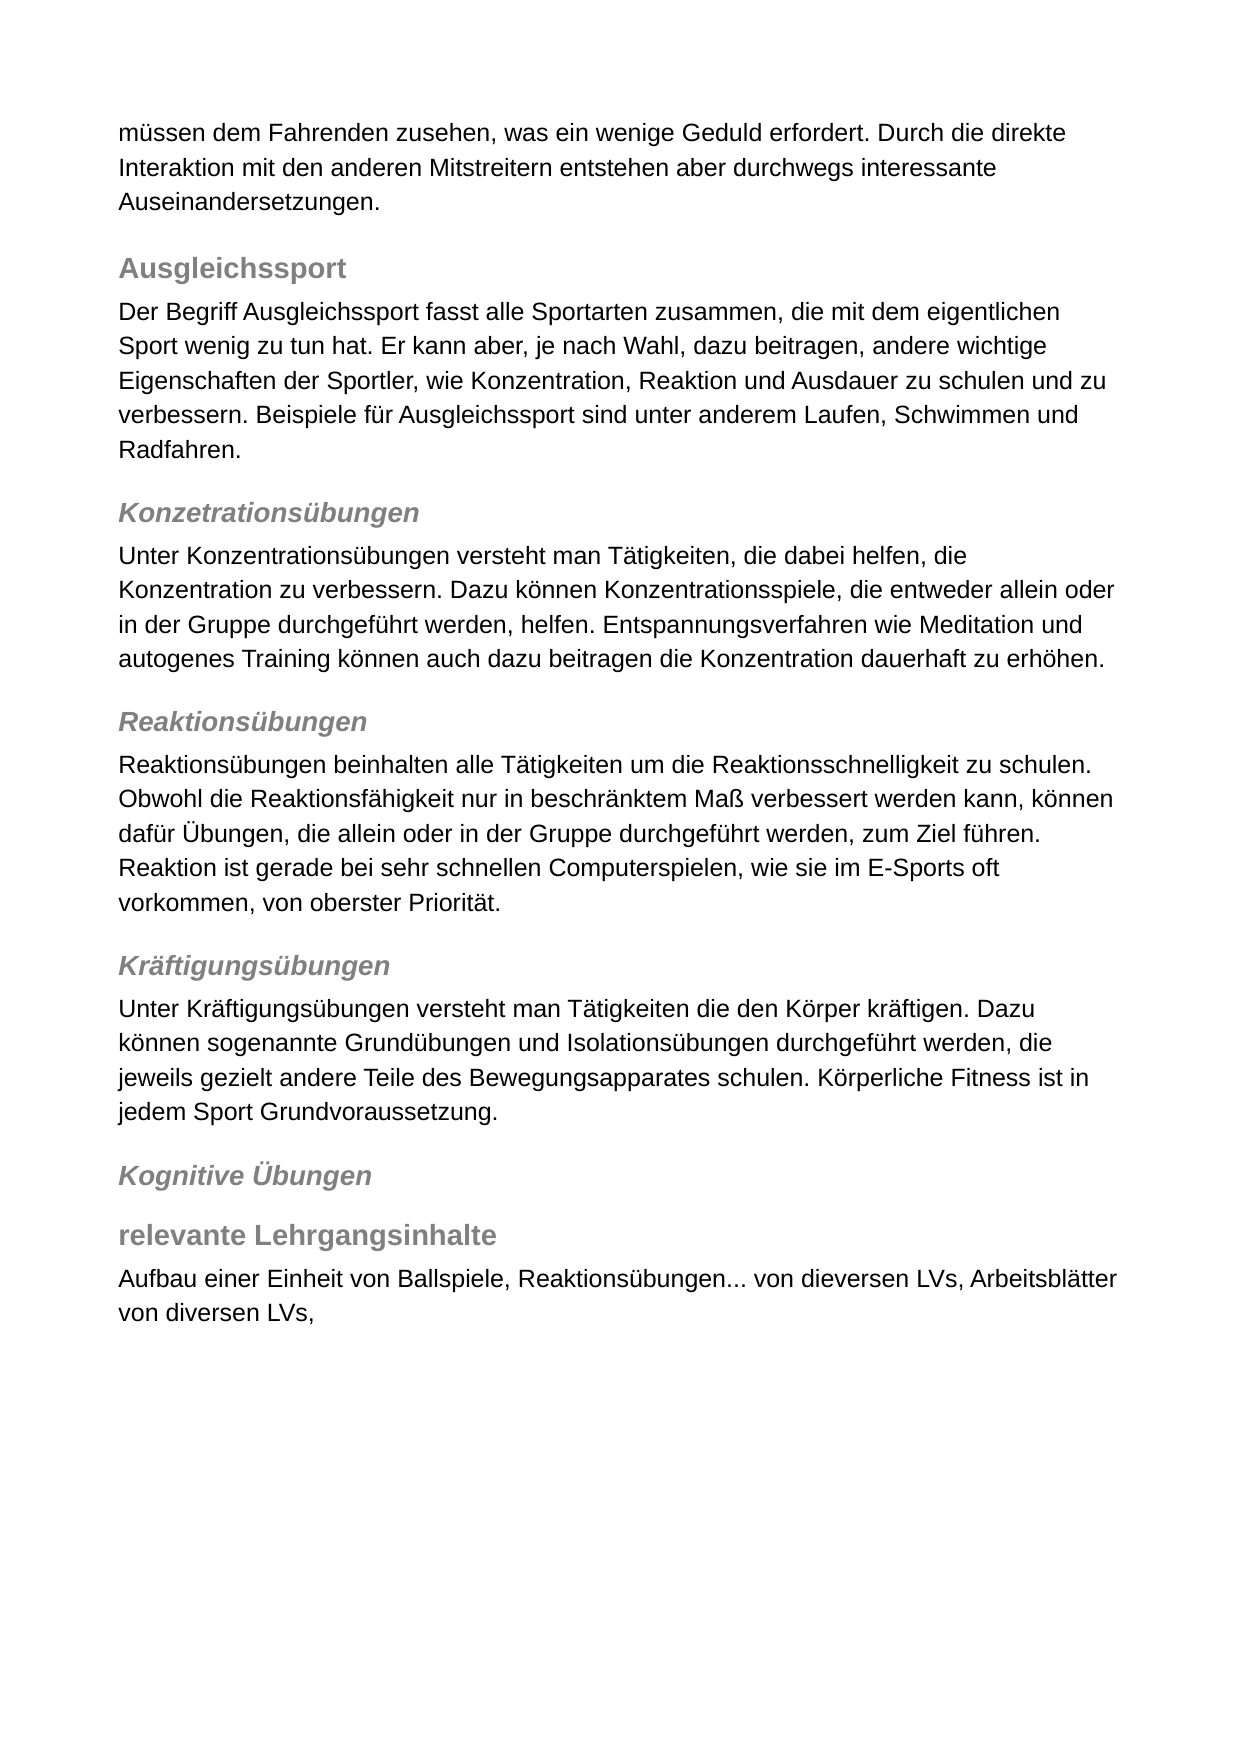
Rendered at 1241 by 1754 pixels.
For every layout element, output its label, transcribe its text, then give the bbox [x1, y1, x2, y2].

subtitle Kräftigungsübungen [118, 949, 1122, 981]
subtitle Kognitive Übungen [118, 1159, 1122, 1191]
text Unter Konzentrationsübungen versteht man Tätigkeiten, die dabei helfen, die Konzentration zu verbessern. Dazu können Konzentrationsspiele, die entweder allein oder in der Gruppe durchgeführt werden, helfen. Entspannungsverfahren wie Meditation und autogenes Training können auch dazu beitragen die Konzentration dauerhaft zu erhöhen. [118, 541, 1122, 673]
text Reaktionsübungen beinhalten alle Tätigkeiten um die Reaktionsschnelligkeit zu schulen. Obwohl die Reaktionsfähigkeit nur in beschränktem Maß verbessert werden kann, können dafür Übungen, die allein oder in der Gruppe durchgeführt werden, zum Ziel führen. Reaktion ist gerade bei sehr schnellen Computerspielen, wie sie im E-Sports oft vorkommen, von oberster Priorität. [118, 750, 1122, 917]
subtitle Reaktionsübungen [118, 706, 1122, 737]
subtitle Konzetrationsübungen [118, 496, 1122, 528]
text Unter Kräftigungsübungen versteht man Tätigkeiten die den Körper kräftigen. Dazu können sogenannte Grundübungen und Isolationsübungen durchgeführt werden, die jeweils gezielt andere Teile des Bewegungsapparates schulen. Körperliche Fitness ist in jedem Sport Grundvoraussetzung. [118, 994, 1122, 1126]
subtitle relevante Lehrgangsinhalte [118, 1218, 1122, 1251]
text Der Begriff Ausgleichssport fasst alle Sportarten zusammen, die mit dem eigentlichen Sport wenig zu tun hat. Er kann aber, je nach Wahl, dazu beitragen, andere wichtige Eigenschaften der Sportler, wie Konzentration, Reaktion und Ausdauer zu schulen und zu verbessern. Beispiele für Ausgleichssport sind unter anderem Laufen, Schwimmen und Radfahren. [118, 297, 1122, 463]
text müssen dem Fahrenden zusehen, was ein wenige Geduld erfordert. Durch die direkte Interaktion mit den anderen Mitstreitern entstehen aber durchwegs interessante Auseinandersetzungen. [118, 118, 1122, 216]
subtitle Ausgleichssport [118, 251, 1122, 284]
text Aufbau einer Einheit von Ballspiele, Reaktionsübungen... von dieversen LVs, Arbeitsblätter von diversen LVs, [118, 1264, 1122, 1327]
